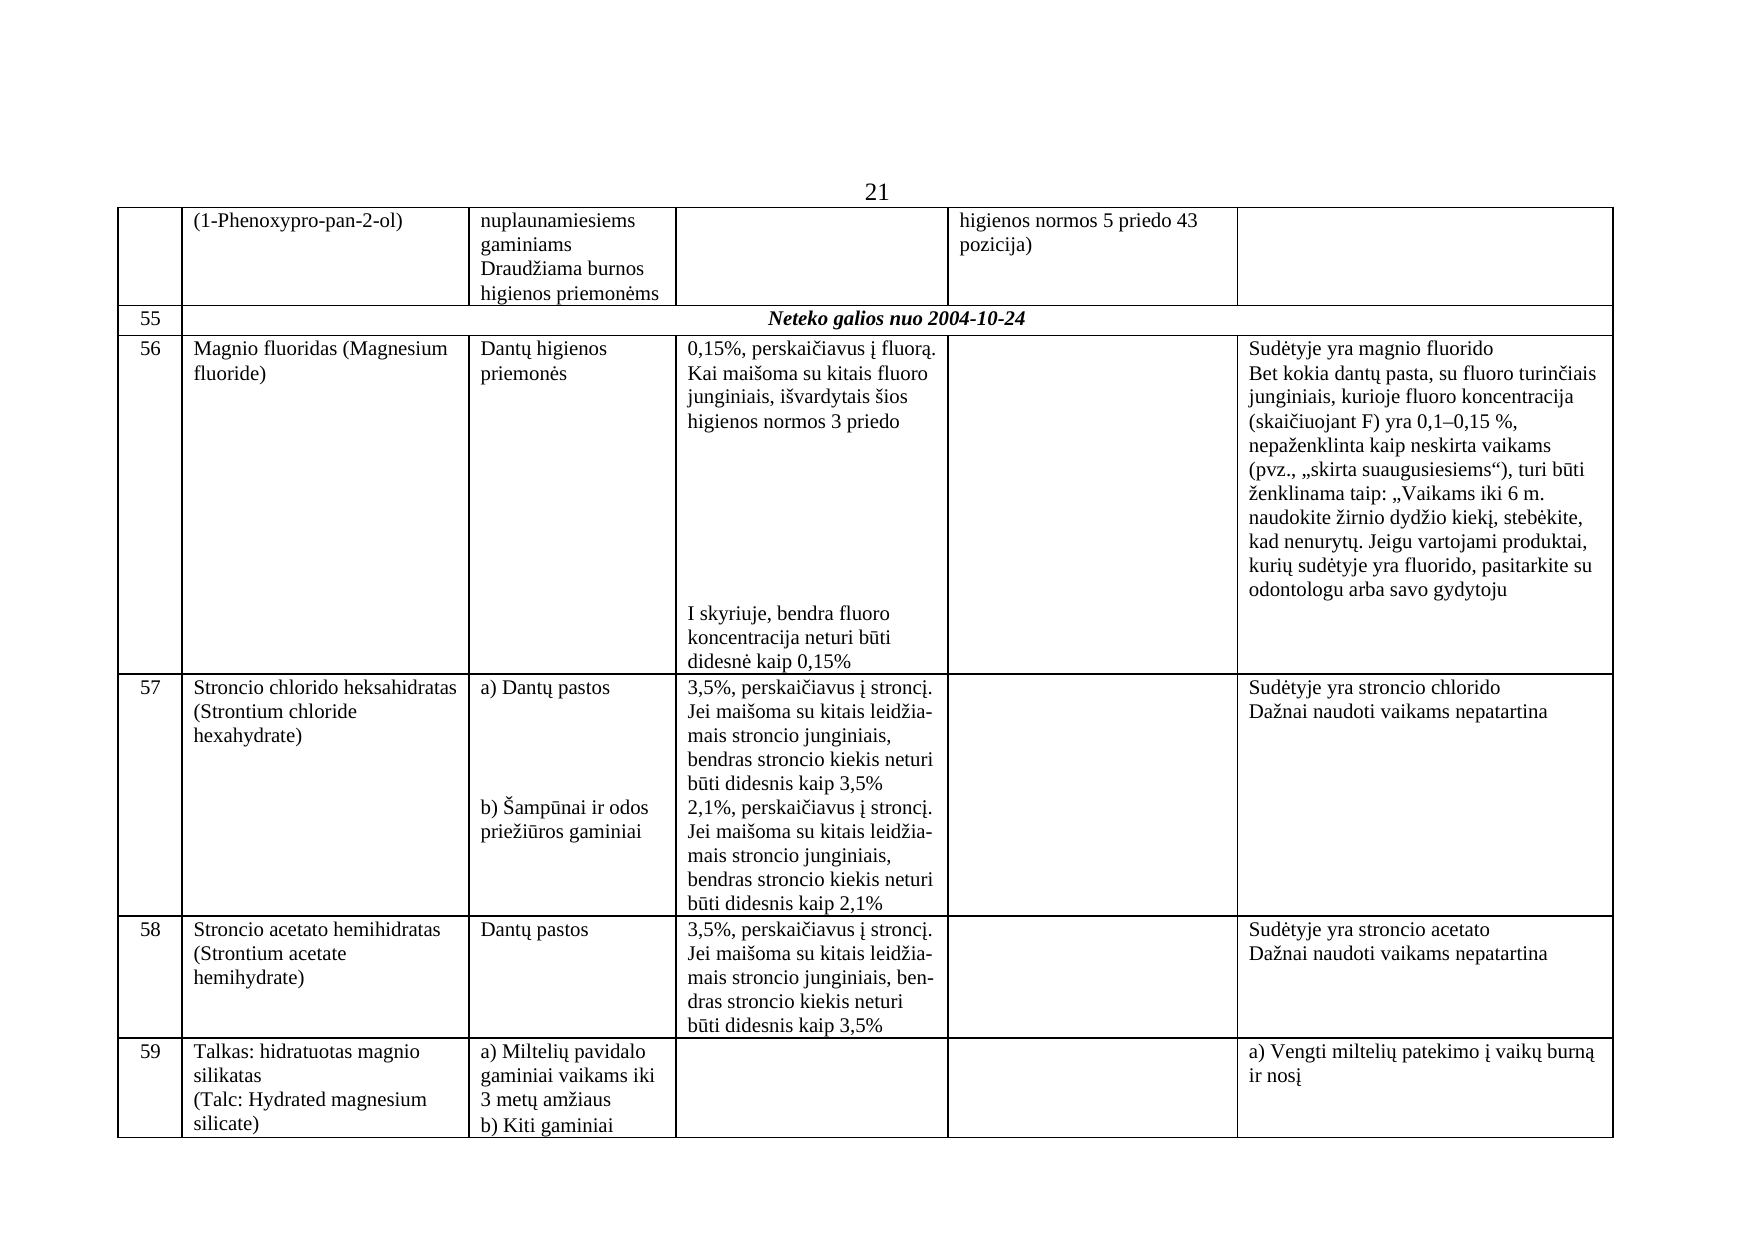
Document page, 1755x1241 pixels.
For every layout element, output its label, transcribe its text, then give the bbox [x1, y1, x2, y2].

table_cell [949, 675, 1237, 795]
table_cell Sudėtyje yra stroncio chlorido Dažnai naudoti vaikams nepatartina [1238, 675, 1612, 795]
table_cell 56 [119, 336, 181, 601]
table_cell [1614, 601, 1754, 673]
table_cell a) Dantų pastos [470, 675, 675, 795]
table_cell nuplaunamiesiems gaminiams Draudžiama burnos higienos priemonėms [470, 208, 675, 304]
table_cell Sudėtyje yra stroncio acetato Dažnai naudoti vaikams nepatartina [1238, 917, 1612, 1037]
table_cell [949, 917, 1237, 1037]
table_cell 2,1%, perskaičiavus į stroncį. Jei maišoma su kitais leidžia-mais stroncio junginiais, bendras stroncio kiekis neturi būti didesnis kaip 2,1% [677, 795, 947, 915]
table_cell 58 [119, 917, 181, 1037]
table_cell I skyriuje, bendra fluoro koncentracija neturi būti didesnė kaip 0,15% [677, 601, 947, 673]
table_cell a) Vengti miltelių patekimo į vaikų burną ir nosį [1238, 1039, 1612, 1111]
table_cell [119, 795, 181, 915]
table_cell Sudėtyje yra magnio fluorido Bet kokia dantų pasta, su fluoro turinčiais junginiais, kurioje fluoro koncentracija (skaičiuojant F) yra 0,1–0,15 %, nepaženklinta kaip neskirta vaikams (pvz., „skirta suaugusiesiems“), turi būti ženklinama taip: „Vaikams iki 6 m. naudokite žirnio dydžio kiekį, stebėkite, kad nenurytų. Jeigu vartojami produktai, kurių sudėtyje yra fluorido, pasitarkite su odontologu arba savo gydytoju [1238, 336, 1612, 601]
table_cell [949, 601, 1237, 673]
table_cell [1238, 601, 1612, 673]
table_cell [183, 795, 468, 915]
table_cell [949, 1039, 1237, 1111]
table_cell Talkas: hidratuotas magnio silikatas (Talc: Hydrated magnesium silicate) [183, 1039, 468, 1137]
table_cell 3,5%, perskaičiavus į stroncį. Jei maišoma su kitais leidžia-mais stroncio junginiais, ben-dras stroncio kiekis neturi būti didesnis kaip 3,5% [677, 917, 947, 1037]
table_cell [949, 795, 1237, 915]
table_cell [1614, 1037, 1754, 1111]
table_cell [470, 601, 675, 673]
table_cell Stroncio acetato hemihidratas (Strontium acetate hemihydrate) [183, 917, 468, 1037]
table_cell [1238, 208, 1612, 304]
table_cell [119, 601, 181, 673]
table_cell [1614, 1111, 1754, 1137]
table_cell Dantų pastos [470, 917, 675, 1037]
table_cell [677, 1039, 947, 1111]
table_cell [1614, 207, 1754, 304]
table_cell [183, 601, 468, 673]
table_cell Magnio fluoridas (Magnesium fluoride) [183, 336, 468, 601]
table_cell [677, 208, 947, 304]
table_cell 55 [119, 306, 181, 335]
table_cell 59 [119, 1039, 181, 1111]
table_cell Dantų higienos priemonės [470, 336, 675, 601]
table_cell [119, 1111, 181, 1137]
table_cell [949, 1111, 1237, 1137]
table_cell 0,15%, perskaičiavus į fluorą. Kai maišoma su kitais fluoro junginiais, išvardytais šios higienos normos 3 priedo [677, 336, 947, 601]
table_cell [1614, 795, 1754, 915]
table_cell b) Šampūnai ir odos priežiūros gaminiai [470, 795, 675, 915]
table_cell 57 [119, 675, 181, 795]
table_cell [1614, 305, 1754, 335]
table_cell 3,5%, perskaičiavus į stroncį. Jei maišoma su kitais leidžia-mais stroncio junginiais, bendras stroncio kiekis neturi būti didesnis kaip 3,5% [677, 675, 947, 795]
table_cell Neteko galios nuo 2004-10-24 [183, 306, 1612, 335]
table_cell [1238, 795, 1612, 915]
table_cell (1-Phenoxypro-pan-2-ol) [183, 208, 468, 304]
table_cell [1238, 1111, 1612, 1137]
table_cell [119, 208, 181, 304]
table_cell [1614, 915, 1754, 1037]
table_cell b) Kiti gaminiai [470, 1111, 675, 1137]
table_cell Stroncio chlorido heksahidratas (Strontium chloride hexahydrate) [183, 675, 468, 795]
table_cell [949, 336, 1237, 601]
table_cell [677, 1111, 947, 1137]
table_cell higienos normos 5 priedo 43 pozicija) [949, 208, 1237, 304]
table_cell [1614, 335, 1754, 601]
table_cell [1614, 673, 1754, 795]
table_cell a) Miltelių pavidalo gaminiai vaikams iki 3 metų amžiaus [470, 1039, 675, 1111]
